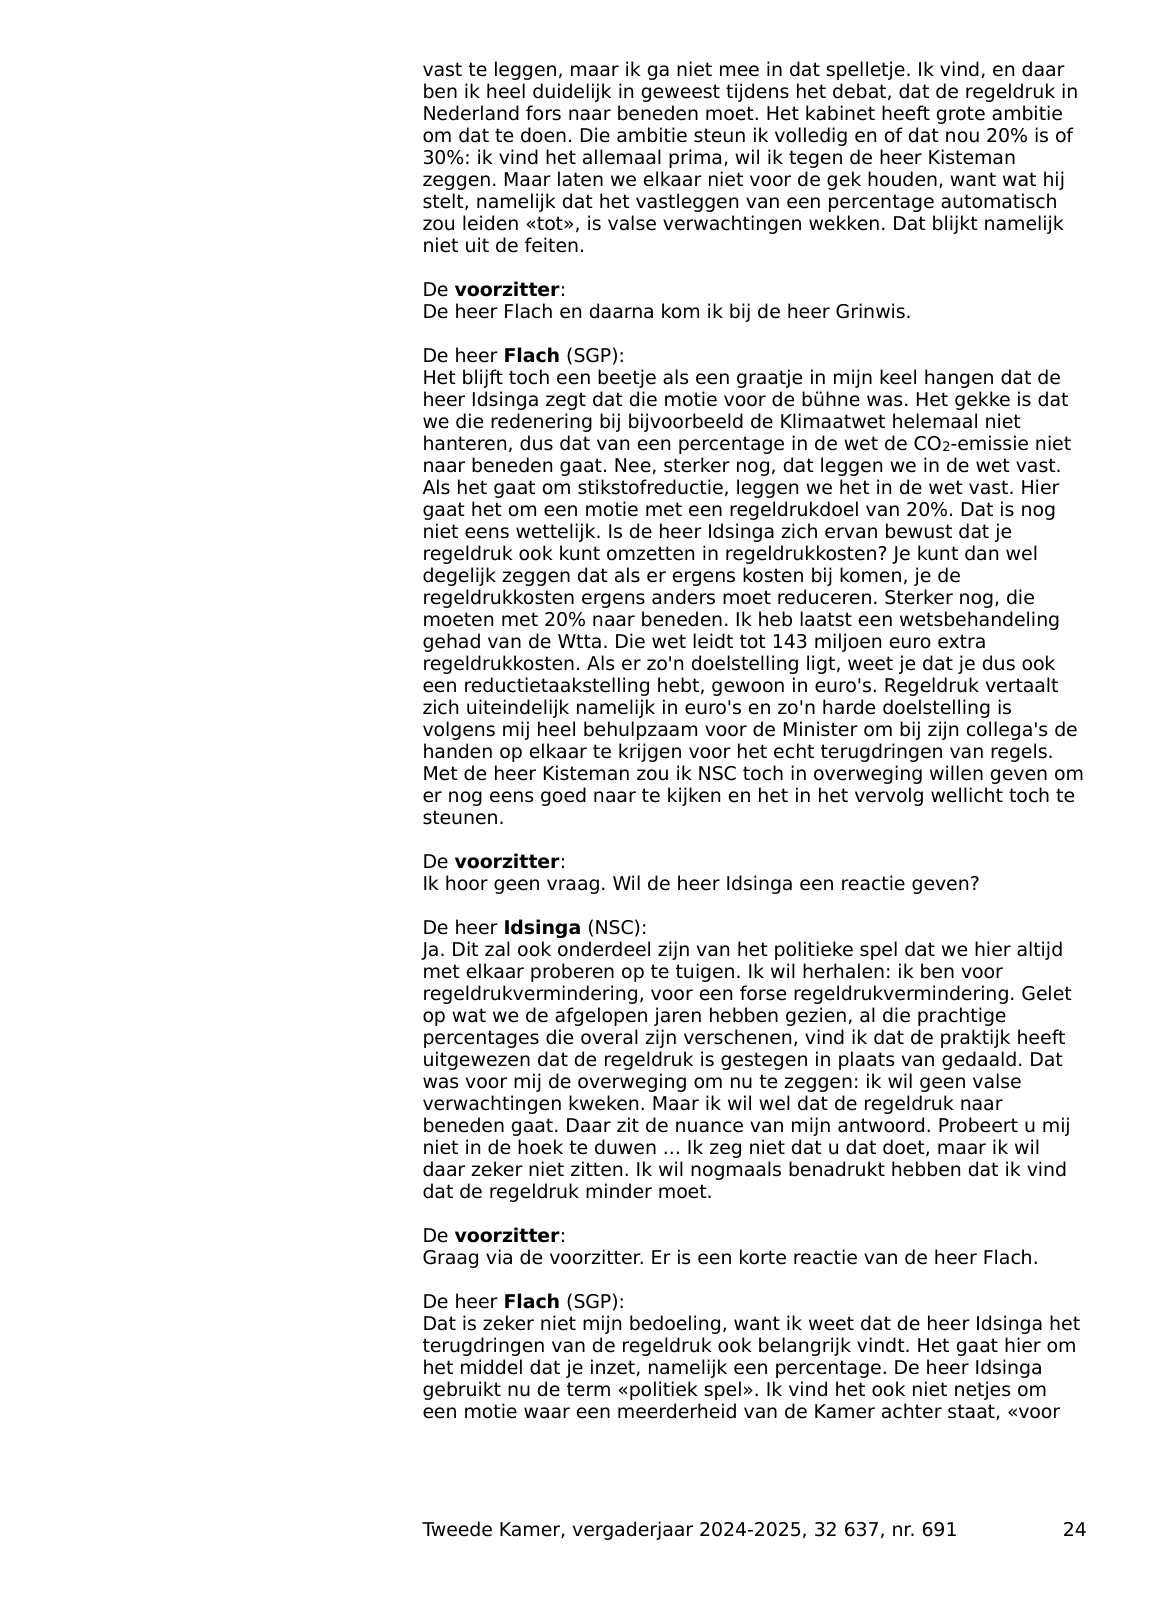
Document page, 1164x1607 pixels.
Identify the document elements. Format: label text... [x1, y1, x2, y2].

text Graag via de voorzitter. Er is een korte reactie van de heer Flach. [422, 1247, 1087, 1269]
text De heer Idsinga (NSC): [422, 917, 1087, 939]
text Ja. Dit zal ook onderdeel zijn van het politieke spel dat we hier altijd met elkaar proberen op te tuigen. Ik wil herhalen: ik ben voor regeldrukvermindering, voor een forse regeldrukvermindering. Gelet op wat we de afgelopen jaren hebben gezien, al die prachtige percentages die overal zijn verschenen, vind ik dat de praktijk heeft uitgewezen dat de regeldruk is gestegen in plaats van gedaald. Dat was voor mij de overweging om nu te zeggen: ik wil geen valse verwachtingen kweken. Maar ik wil wel dat de regeldruk naar beneden gaat. Daar zit de nuance van mijn antwoord. Probeert u mij niet in de hoek te duwen ... Ik zeg niet dat u dat doet, maar ik wil daar zeker niet zitten. Ik wil nogmaals benadrukt hebben dat ik vind dat de regeldruk minder moet. [422, 939, 1087, 1203]
text De heer Flach (SGP): [422, 345, 1087, 367]
text De heer Flach (SGP): [422, 1291, 1087, 1313]
text De voorzitter: [422, 851, 1087, 873]
text De voorzitter: [422, 279, 1087, 301]
text De heer Flach en daarna kom ik bij de heer Grinwis. [422, 301, 1087, 323]
text Het blijft toch een beetje als een graatje in mijn keel hangen dat de heer Idsinga zegt dat die motie voor de bühne was. Het gekke is dat we die redenering bij bijvoorbeeld de Klimaatwet helemaal niet hanteren, dus dat van een percentage in de wet de CO2-emissie niet naar beneden gaat. Nee, sterker nog, dat leggen we in de wet vast. Als het gaat om stikstofreductie, leggen we het in de wet vast. Hier gaat het om een motie met een regeldrukdoel van 20%. Dat is nog niet eens wettelijk. Is de heer Idsinga zich ervan bewust dat je regeldruk ook kunt omzetten in regeldrukkosten? Je kunt dan wel degelijk zeggen dat als er ergens kosten bij komen, je de regeldrukkosten ergens anders moet reduceren. Sterker nog, die moeten met 20% naar beneden. Ik heb laatst een wetsbehandeling gehad van de Wtta. Die wet leidt tot 143 miljoen euro extra regeldrukkosten. Als er zo'n doelstelling ligt, weet je dat je dus ook een reductietaakstelling hebt, gewoon in euro's. Regeldruk vertaalt zich uiteindelijk namelijk in euro's en zo'n harde doelstelling is volgens mij heel behulpzaam voor de Minister om bij zijn collega's de handen op elkaar te krijgen voor het echt terugdringen van regels. Met de heer Kisteman zou ik NSC toch in overweging willen geven om er nog eens goed naar te kijken en het in het vervolg wellicht toch te steunen. [422, 367, 1087, 829]
text vast te leggen, maar ik ga niet mee in dat spelletje. Ik vind, en daar ben ik heel duidelijk in geweest tijdens het debat, dat de regeldruk in Nederland fors naar beneden moet. Het kabinet heeft grote ambitie om dat te doen. Die ambitie steun ik volledig en of dat nou 20% is of 30%: ik vind het allemaal prima, wil ik tegen de heer Kisteman zeggen. Maar laten we elkaar niet voor de gek houden, want wat hij stelt, namelijk dat het vastleggen van een percentage automatisch zou leiden «tot», is valse verwachtingen wekken. Dat blijkt namelijk niet uit de feiten. [422, 59, 1087, 257]
text De voorzitter: [422, 1225, 1087, 1247]
text Dat is zeker niet mijn bedoeling, want ik weet dat de heer Idsinga het terugdringen van de regeldruk ook belangrijk vindt. Het gaat hier om het middel dat je inzet, namelijk een percentage. De heer Idsinga gebruikt nu de term «politiek spel». Ik vind het ook niet netjes om een motie waar een meerderheid van de Kamer achter staat, «voor [422, 1313, 1087, 1423]
text Ik hoor geen vraag. Wil de heer Idsinga een reactie geven? [422, 873, 1087, 895]
